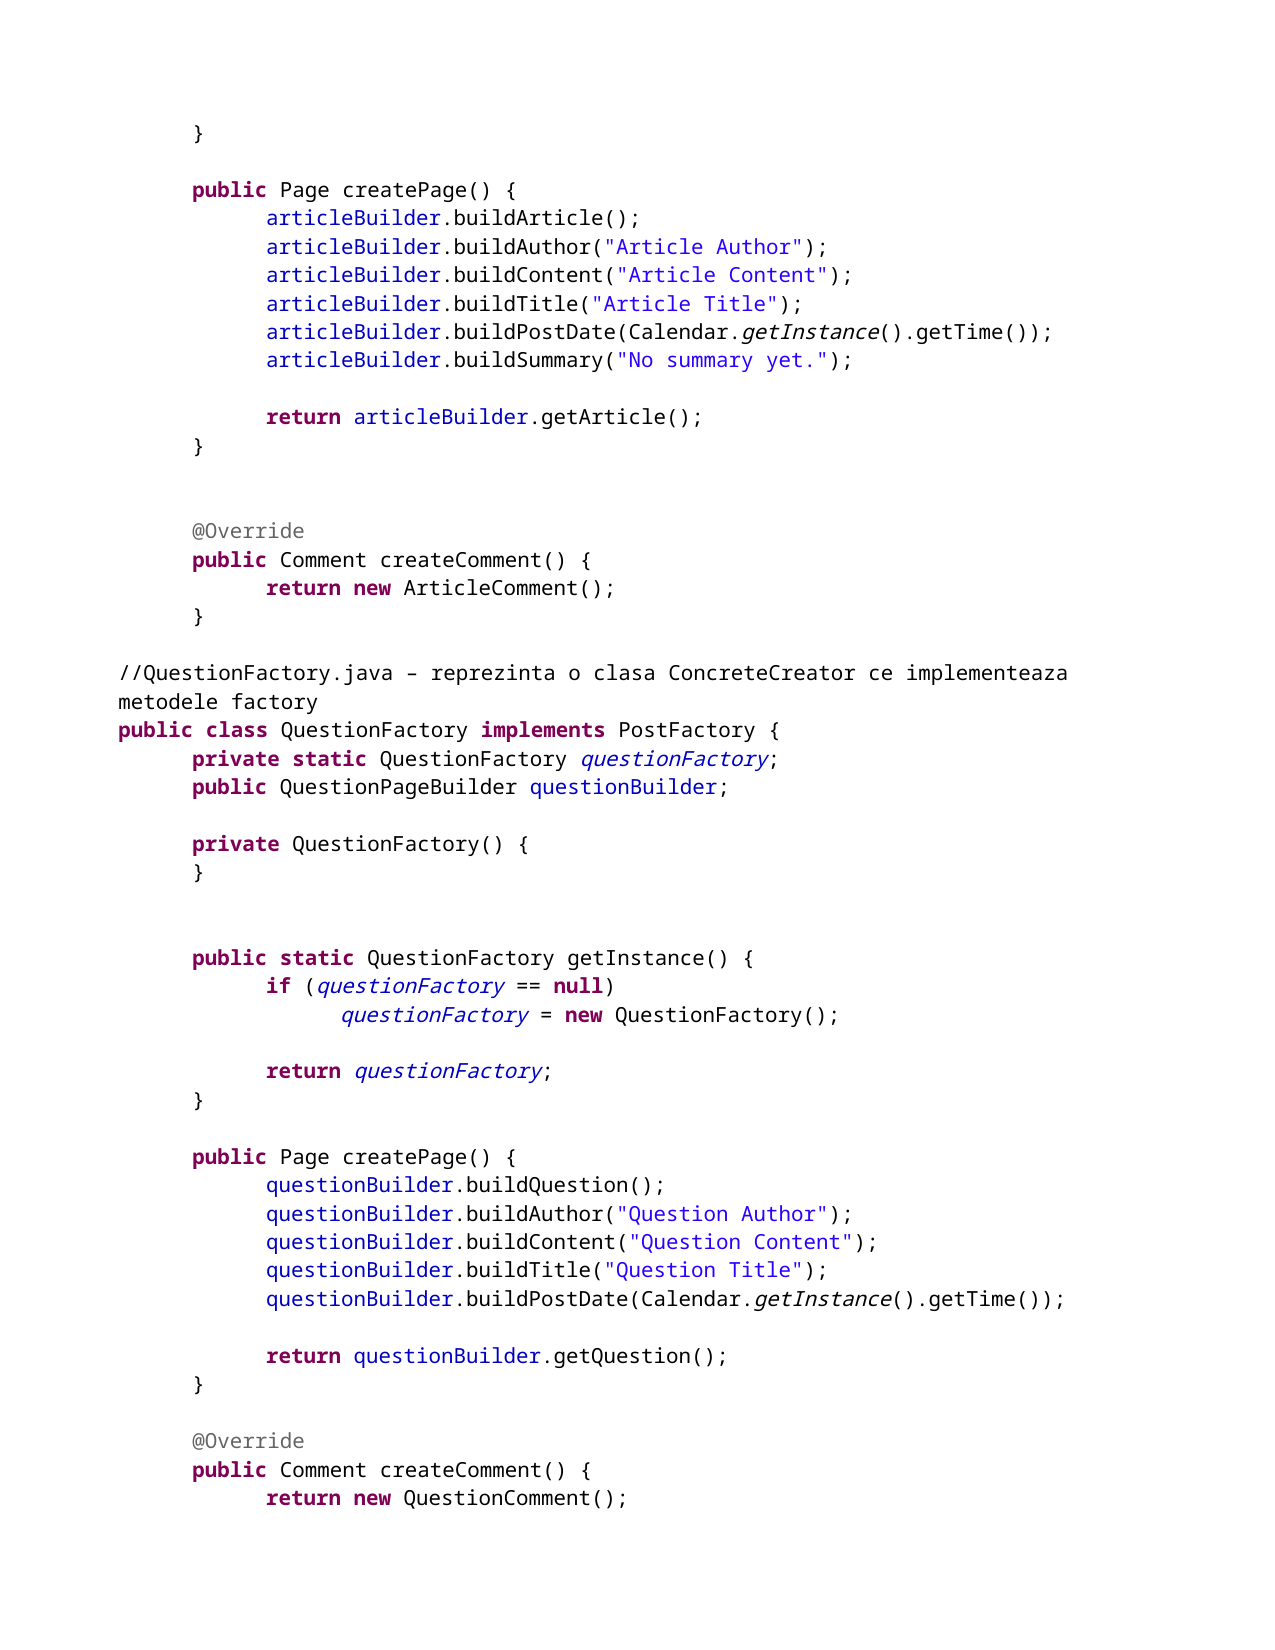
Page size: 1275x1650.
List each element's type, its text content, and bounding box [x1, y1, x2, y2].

text @Override [118, 1426, 1157, 1455]
text questionBuilder.buildPostDate(Calendar.getInstance().getTime()); [118, 1284, 1157, 1312]
text @Override [118, 516, 1157, 545]
text } [118, 431, 1157, 459]
text } [118, 1085, 1157, 1113]
text //QuestionFactory.java – reprezinta o clasa ConcreteCreator ce implementeaza metodele factory [118, 658, 1157, 715]
text } [118, 602, 1157, 630]
text questionBuilder.buildContent("Question Content"); [118, 1227, 1157, 1256]
text public Comment createComment() { [118, 1455, 1157, 1483]
text public class QuestionFactory implements PostFactory { [118, 715, 1157, 744]
text return new ArticleComment(); [118, 573, 1157, 602]
text } [118, 1369, 1157, 1398]
text return questionBuilder.getQuestion(); [118, 1341, 1157, 1369]
text } [118, 118, 1157, 147]
text articleBuilder.buildContent("Article Content"); [118, 260, 1157, 289]
text private static QuestionFactory questionFactory; [118, 744, 1157, 772]
text public Page createPage() { [118, 175, 1157, 203]
text return new QuestionComment(); [118, 1483, 1157, 1512]
text private QuestionFactory() { [118, 829, 1157, 857]
text articleBuilder.buildArticle(); [118, 203, 1157, 232]
text articleBuilder.buildAuthor("Article Author"); [118, 232, 1157, 260]
text public QuestionPageBuilder questionBuilder; [118, 772, 1157, 801]
text questionBuilder.buildAuthor("Question Author"); [118, 1199, 1157, 1227]
text articleBuilder.buildPostDate(Calendar.getInstance().getTime()); [118, 317, 1157, 346]
text return articleBuilder.getArticle(); [118, 402, 1157, 431]
text if (questionFactory == null) [118, 971, 1157, 1000]
text questionBuilder.buildQuestion(); [118, 1170, 1157, 1199]
text articleBuilder.buildTitle("Article Title"); [118, 289, 1157, 317]
text } [118, 857, 1157, 886]
text questionBuilder.buildTitle("Question Title"); [118, 1256, 1157, 1284]
text return questionFactory; [118, 1057, 1157, 1085]
text public static QuestionFactory getInstance() { [118, 943, 1157, 971]
text articleBuilder.buildSummary("No summary yet."); [118, 346, 1157, 374]
text questionFactory = new QuestionFactory(); [118, 1000, 1157, 1028]
text public Comment createComment() { [118, 545, 1157, 573]
text public Page createPage() { [118, 1142, 1157, 1170]
